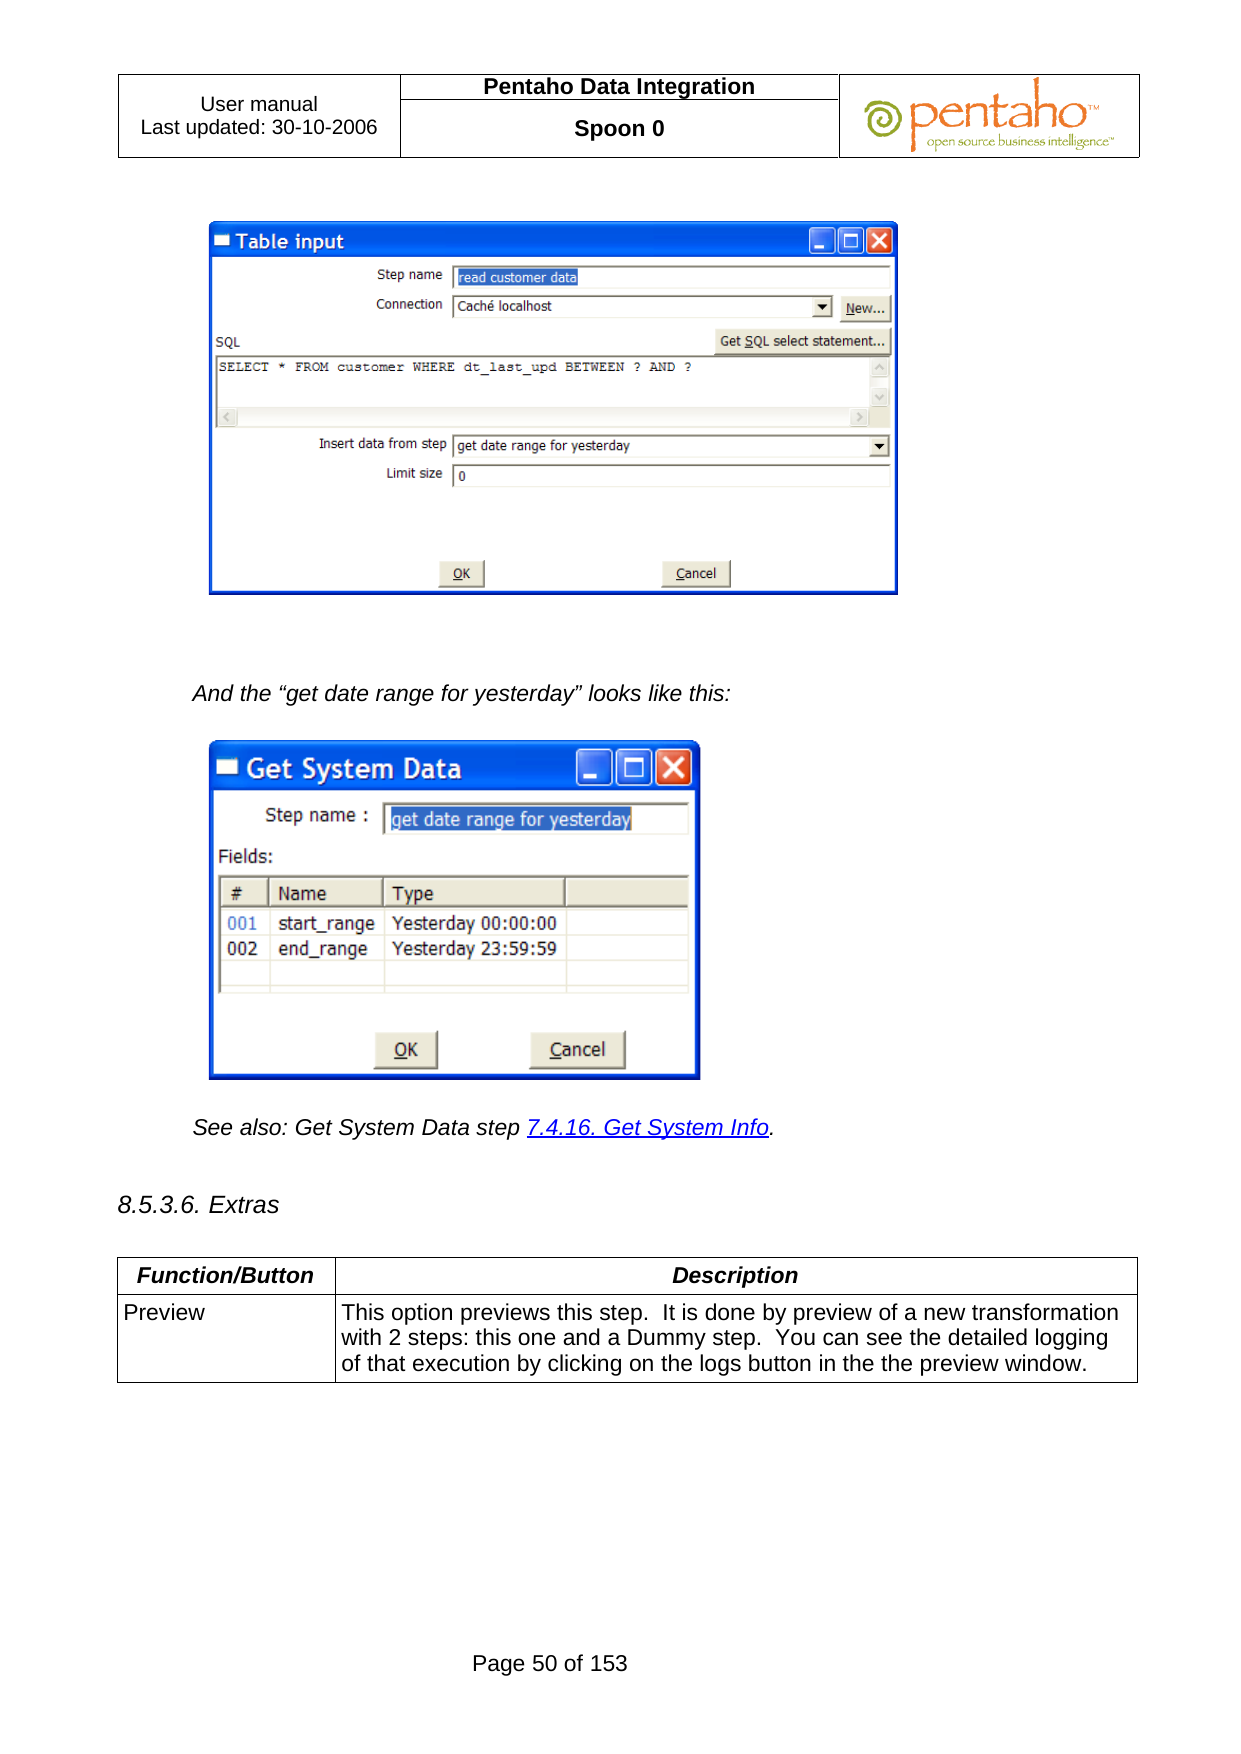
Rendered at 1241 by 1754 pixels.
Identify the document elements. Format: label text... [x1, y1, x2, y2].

table_header Description [336, 1258, 1137, 1294]
text And the “get date range for yesterday” looks like this: [117, 680, 1137, 706]
table_cell Preview [118, 1295, 335, 1382]
table_cell This option previews this step. It is done by preview of a new transformation with 2 steps: this one and a Dummy step. You can see the detailed logging of that execution by clicking on the logs button in the the preview window. [336, 1295, 1137, 1382]
table_header Function/Button [118, 1258, 335, 1294]
picture [208, 740, 701, 1080]
text See also: Get System Data step 7.4.16. Get System Info. [117, 1114, 1137, 1140]
picture [208, 221, 898, 595]
subtitle Extras [117, 1191, 1137, 1218]
